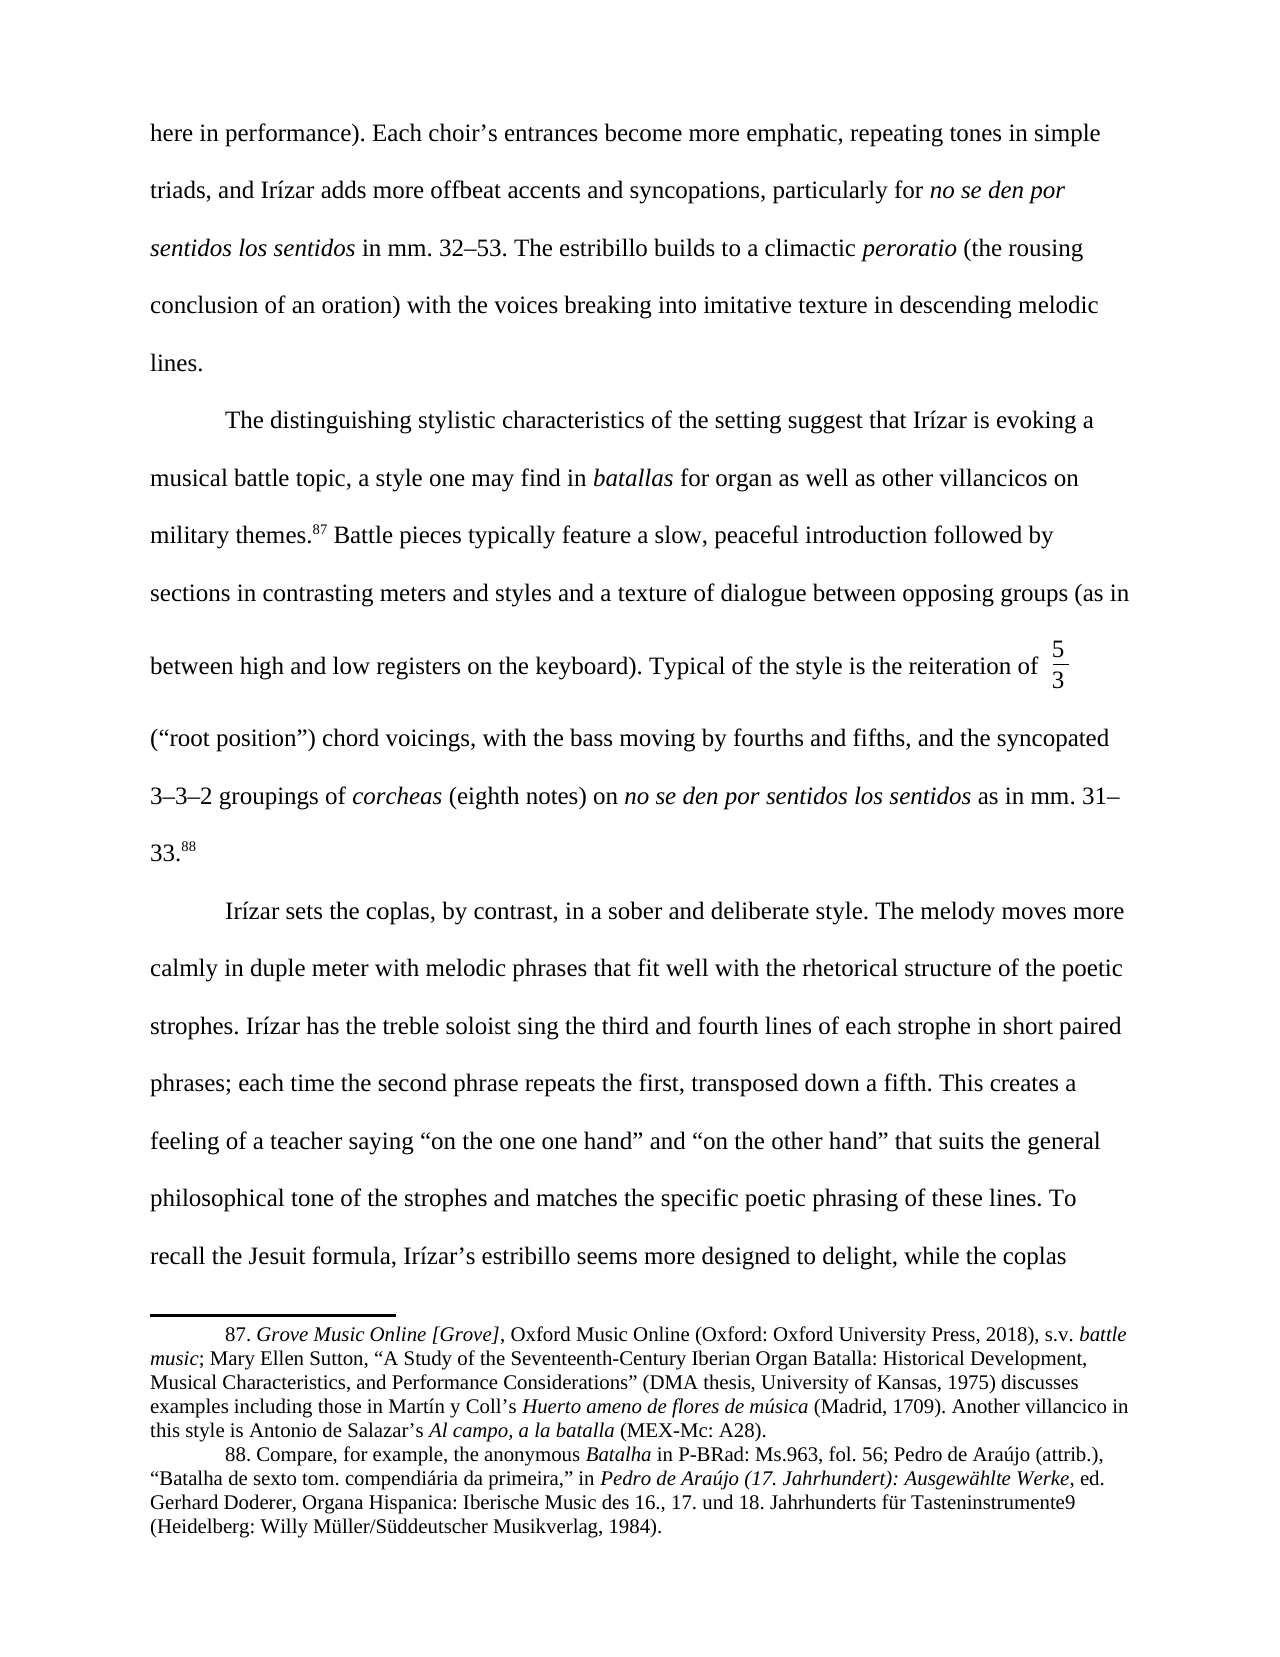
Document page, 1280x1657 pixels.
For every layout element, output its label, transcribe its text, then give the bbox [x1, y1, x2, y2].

text Irízar sets the coplas, by contrast, in a sober and deliberate style. The melody moves more calmly in duple meter with melodic phrases that fit well with the rhetorical structure of the poetic strophes. Irízar has the treble soloist sing the third and fourth lines of each strophe in short paired phrases; each time the second phrase repeats the first, transposed down a fifth. This creates a feeling of a teacher saying “on the one one hand” and “on the other hand” that suits the general philosophical tone of the strophes and matches the specific poetic phrasing of these lines. To recall the Jesuit formula, Irízar’s estribillo seems more designed to delight, while the coplas [150, 896, 1130, 1269]
text The distinguishing stylistic characteristics of the setting suggest that Irízar is evoking a musical battle topic, a style one may find in batallas for organ as well as other villancicos on military themes. Battle pieces typically feature a slow, peaceful introduction followed by sections in contrasting meters and styles and a texture of dialogue between opposing groups (as in between high and low registers on the keyboard). Typical of the style is the reiteration of (“root position”) chord voicings, with the bass moving by fourths and fifths, and the syncopated 3–3–2 groupings of corcheas (eighth notes) on no se den por sentidos los sentidos as in mm. 31–33. [150, 406, 1130, 867]
text here in performance). Each choir’s entrances become more emphatic, repeating tones in simple triads, and Irízar adds more offbeat accents and syncopations, particularly for no se den por sentidos los sentidos in mm. 32–53. The estribillo builds to a climactic peroratio (the rousing conclusion of an oration) with the voices breaking into imitative texture in descending melodic lines. [150, 118, 1130, 377]
text Compare, for example, the anonymous Batalha in P-BRad: Ms.963, fol. 56; Pedro de Araújo (attrib.), “Batalha de sexto tom. compendiária da primeira,” in Pedro de Araújo (17. Jahrhundert): Ausgewählte Werke, ed. Gerhard Doderer, Organa Hispanica: Iberische Music des 16., 17. und 18. Jahrhunderts für Tasteninstrumente9 (Heidelberg: Willy Müller/Süddeutscher Musikverlag, 1984). [150, 1442, 1130, 1538]
text Grove Music Online [Grove], Oxford Music Online (Oxford: Oxford University Press, 2018), s.v. battle music; Mary Ellen Sutton, “A Study of the Seventeenth-Century Iberian Organ Batalla: Historical Development, Musical Characteristics, and Performance Considerations” (DMA thesis, University of Kansas, 1975) discusses examples including those in Martín y Coll’s Huerto ameno de flores de música (Madrid, 1709). Another villancico in this style is Antonio de Salazar’s Al campo, a la batalla (MEX-Mc: A28). [150, 1322, 1130, 1442]
